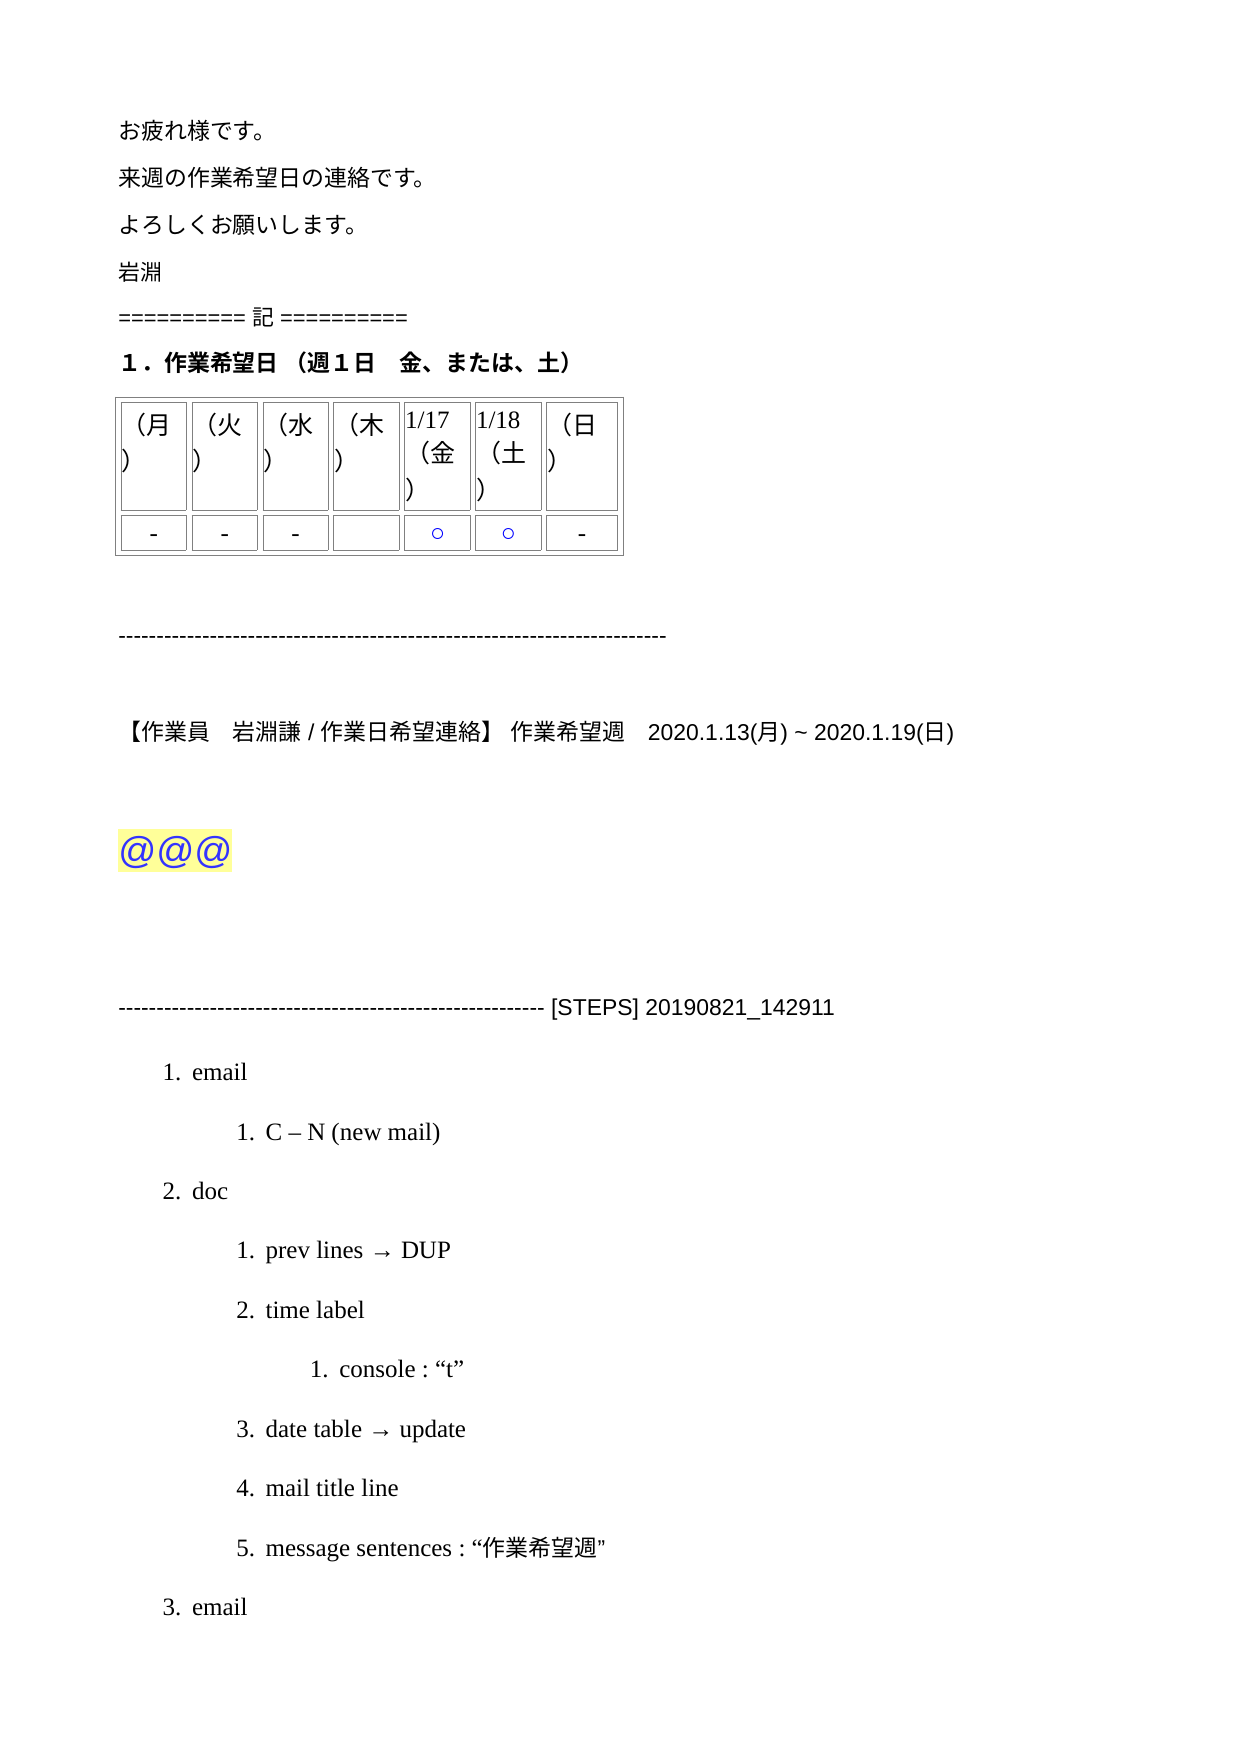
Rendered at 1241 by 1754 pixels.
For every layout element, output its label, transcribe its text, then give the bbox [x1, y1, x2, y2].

table_header （火） [189, 398, 260, 509]
table_cell - [264, 516, 328, 550]
table_header 1/18（土） [473, 398, 544, 509]
text お疲れ様です。 [118, 118, 1122, 144]
table_header 1/17（金） [402, 398, 473, 509]
text 【作業員 岩淵謙 / 作業日希望連絡】 作業希望週 2020.1.13(月) ~ 2020.1.19(日) [118, 719, 1122, 745]
text 岩淵 [118, 259, 1122, 284]
table_cell - [544, 510, 620, 550]
list mail title line [236, 1473, 1122, 1502]
list console : “t” [309, 1354, 1122, 1383]
table_header （木） [331, 398, 402, 509]
list C – N (new mail) [236, 1117, 1122, 1145]
table_cell - [547, 516, 617, 550]
table_header （水） [260, 398, 331, 509]
text ------------------------------------------------------------------------ [118, 622, 1122, 648]
text １．作業希望日 （週１日 金、または、土） [118, 349, 1122, 376]
list doc [162, 1176, 1122, 1205]
text 来週の作業希望日の連絡です。 [118, 165, 1122, 192]
list message sentences : “作業希望週” [236, 1533, 1122, 1562]
table_cell [331, 510, 402, 550]
list time label [236, 1295, 1122, 1324]
list date table → update [236, 1414, 1122, 1443]
table_cell [334, 516, 399, 550]
list email [162, 1057, 1122, 1086]
table_cell - [118, 510, 189, 550]
table_cell - [189, 510, 260, 550]
table_cell - [193, 516, 257, 550]
text -------------------------------------------------------- [STEPS] 20190821_142911 [118, 994, 1122, 1021]
table_cell ○ [402, 510, 473, 550]
list prev lines → DUP [236, 1236, 1122, 1264]
table_header （日） [544, 398, 620, 509]
list email [162, 1592, 1122, 1621]
table_cell ○ [473, 510, 544, 550]
text よろしくお願いします。 [118, 212, 1122, 239]
text ========== 記 ========== [118, 304, 1122, 330]
table_header （月） [118, 398, 189, 509]
table_cell - [260, 510, 331, 550]
table_cell - [122, 516, 186, 550]
text @@@ [118, 829, 1122, 872]
